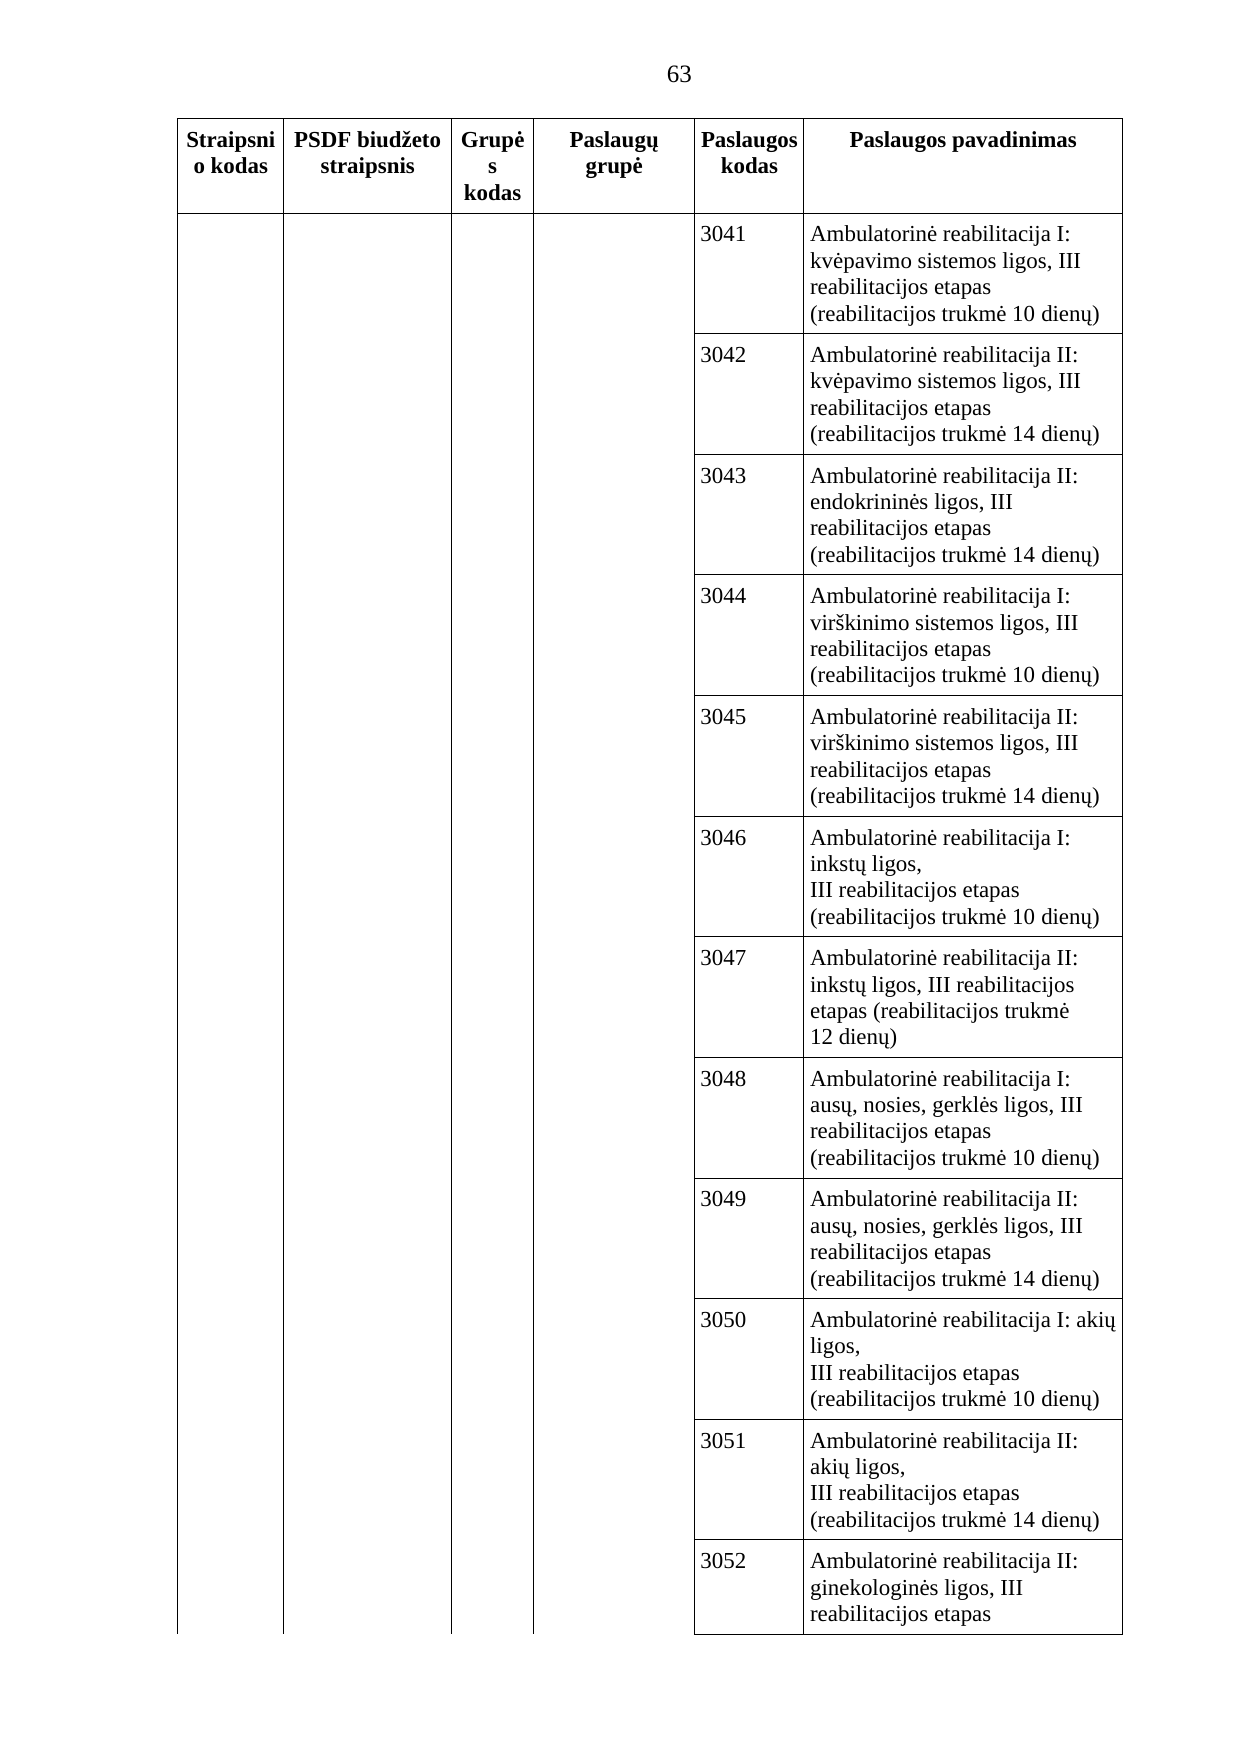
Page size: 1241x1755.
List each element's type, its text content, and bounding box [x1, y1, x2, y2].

table_cell [284, 574, 451, 695]
table_cell [178, 816, 283, 936]
table_cell [178, 695, 283, 816]
table_cell [534, 574, 694, 695]
table_cell Ambulatorinė reabilitacija II: endokrininės ligos, III reabilitacijos etapas (reabilitacijos trukmė 14 dienų) [804, 455, 1122, 574]
table_cell [284, 695, 451, 816]
table_cell [178, 1057, 283, 1177]
table_cell [284, 1057, 451, 1177]
table_cell 3042 [695, 334, 803, 454]
table_cell Ambulatorinė reabilitacija II: akių ligos, III reabilitacijos etapas (reabilitacijos trukmė 14 dienų) [804, 1420, 1122, 1539]
table_cell 3048 [695, 1058, 803, 1177]
table_cell Ambulatorinė reabilitacija II: inkstų ligos, III reabilitacijos etapas (reabilitacijos trukmė 12 dienų) [804, 937, 1122, 1057]
table_cell [178, 1298, 283, 1419]
table_cell [284, 936, 451, 1057]
table_cell 3050 [695, 1299, 803, 1419]
table_cell [452, 214, 533, 333]
table_cell [284, 1178, 451, 1298]
table_cell [178, 214, 283, 333]
table_cell [452, 1539, 533, 1633]
table_cell Ambulatorinė reabilitacija I: virškinimo sistemos ligos, III reabilitacijos etapas (reabilitacijos trukmė 10 dienų) [804, 575, 1122, 695]
table_header Straipsnio kodas [178, 119, 283, 212]
table_cell Ambulatorinė reabilitacija I: kvėpavimo sistemos ligos, III reabilitacijos etapas (reabilitacijos trukmė 10 dienų) [804, 214, 1122, 333]
table_cell [534, 1419, 694, 1539]
table_cell [534, 695, 694, 816]
table_cell [284, 214, 451, 333]
table_cell [178, 1539, 283, 1633]
table_cell [284, 816, 451, 936]
table_cell [452, 333, 533, 454]
table_cell [452, 936, 533, 1057]
table_cell [178, 1178, 283, 1298]
table_cell Ambulatorinė reabilitacija I: akių ligos, III reabilitacijos etapas (reabilitacijos trukmė 10 dienų) [804, 1299, 1122, 1419]
table_cell Ambulatorinė reabilitacija I: ausų, nosies, gerklės ligos, III reabilitacijos etapas (reabilitacijos trukmė 10 dienų) [804, 1058, 1122, 1177]
table_cell [284, 1539, 451, 1633]
table_cell [534, 333, 694, 454]
table_cell [534, 816, 694, 936]
table_header Paslaugos pavadinimas [804, 119, 1122, 212]
table_cell [534, 936, 694, 1057]
table_header PSDF biudžeto straipsnis [284, 119, 451, 212]
table_cell Ambulatorinė reabilitacija II: ausų, nosies, gerklės ligos, III reabilitacijos etapas (reabilitacijos trukmė 14 dienų) [804, 1179, 1122, 1298]
table_cell [178, 936, 283, 1057]
table_header Grupės kodas [452, 119, 533, 212]
table_cell [452, 695, 533, 816]
table_cell Ambulatorinė reabilitacija II: virškinimo sistemos ligos, III reabilitacijos etapas (reabilitacijos trukmė 14 dienų) [804, 696, 1122, 816]
table_cell [452, 1057, 533, 1177]
table_cell 3046 [695, 817, 803, 936]
table_cell [284, 1298, 451, 1419]
table_cell [178, 333, 283, 454]
table_cell [452, 1419, 533, 1539]
table_cell [452, 816, 533, 936]
table_header Paslaugos kodas [695, 119, 803, 212]
table_cell 3051 [695, 1420, 803, 1539]
table_cell [534, 214, 694, 333]
table_cell 3045 [695, 696, 803, 816]
table_cell 3044 [695, 575, 803, 695]
table_cell [284, 333, 451, 454]
table_cell [452, 574, 533, 695]
table_cell [452, 1178, 533, 1298]
table_cell Ambulatorinė reabilitacija II: kvėpavimo sistemos ligos, III reabilitacijos etapas (reabilitacijos trukmė 14 dienų) [804, 334, 1122, 454]
table_cell [178, 574, 283, 695]
table_cell 3047 [695, 937, 803, 1057]
table_cell [284, 454, 451, 574]
table_cell 3041 [695, 214, 803, 333]
table_cell 3052 [695, 1540, 803, 1633]
table_cell [178, 1419, 283, 1539]
table_cell Ambulatorinė reabilitacija II: ginekologinės ligos, III reabilitacijos etapas [804, 1540, 1122, 1633]
table_cell [284, 1419, 451, 1539]
table_header Paslaugų grupė [534, 119, 694, 212]
table_cell [178, 454, 283, 574]
table_cell [452, 1298, 533, 1419]
table_cell [534, 454, 694, 574]
table_cell [534, 1539, 694, 1633]
table_cell Ambulatorinė reabilitacija I: inkstų ligos, III reabilitacijos etapas (reabilitacijos trukmė 10 dienų) [804, 817, 1122, 936]
table_cell 3049 [695, 1179, 803, 1298]
table_cell [534, 1057, 694, 1177]
table_cell 3043 [695, 455, 803, 574]
table_cell [452, 454, 533, 574]
table_cell [534, 1298, 694, 1419]
table_cell [534, 1178, 694, 1298]
